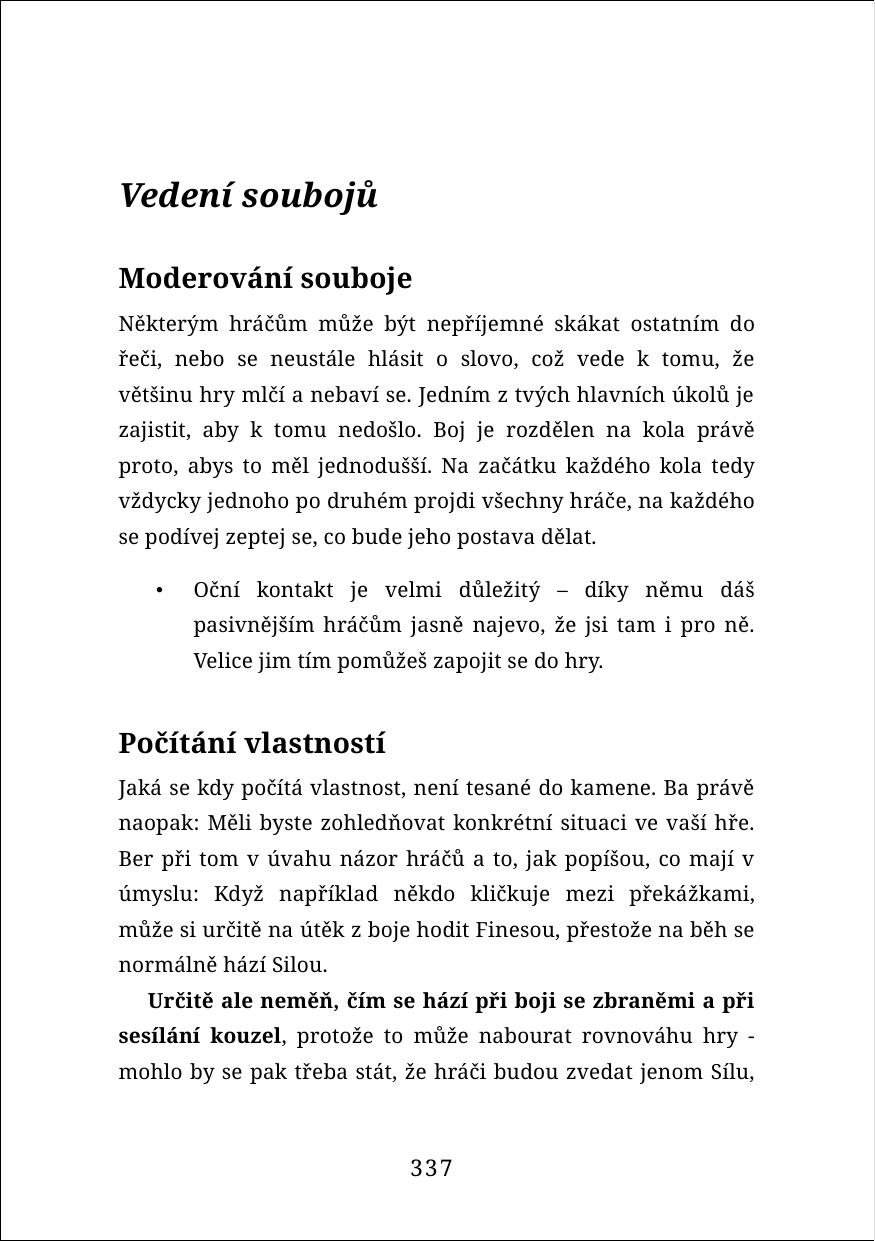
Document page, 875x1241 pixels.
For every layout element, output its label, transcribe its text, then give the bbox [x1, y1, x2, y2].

list Oční kontakt je velmi důležitý – díky němu dáš pasivnějším hráčům jasně najevo, že jsi tam i pro ně. Velice jim tím pomůžeš zapojit se do hry. [156, 575, 756, 674]
subtitle Vedení soubojů [118, 172, 756, 217]
subtitle Počítání vlastností [118, 723, 756, 761]
subtitle Moderování souboje [118, 258, 756, 297]
text Jaká se kdy počítá vlastnost, není tesané do kamene. Ba právě naopak: Měli byste zohledňovat konkrétní situaci ve vaší hře. Ber při tom v úvahu názor hráčů a to, jak popíšou, co mají v úmyslu: Když například někdo kličkuje mezi překážkami, může si určitě na útěk z boje hodit Finesou, přestože na běh se normálně hází Silou. Určitě ale neměň, čím se hází při boji se zbraněmi a při sesílání kouzel, protože to může nabourat rovnováhu hry - mohlo by se pak třeba stát, že hráči budou zvedat jenom Sílu, [118, 773, 756, 1086]
text Některým hráčům může být nepříjemné skákat ostatním do řeči, nebo se neustále hlásit o slovo, což vede k tomu, že většinu hry mlčí a nebaví se. Jedním z tvých hlavních úkolů je zajistit, aby k tomu nedošlo. Boj je rozdělen na kola právě proto, abys to měl jednodušší. Na začátku každého kola tedy vždycky jednoho po druhém projdi všechny hráče, na každého se podívej zeptej se, co bude jeho postava dělat. [118, 309, 756, 550]
